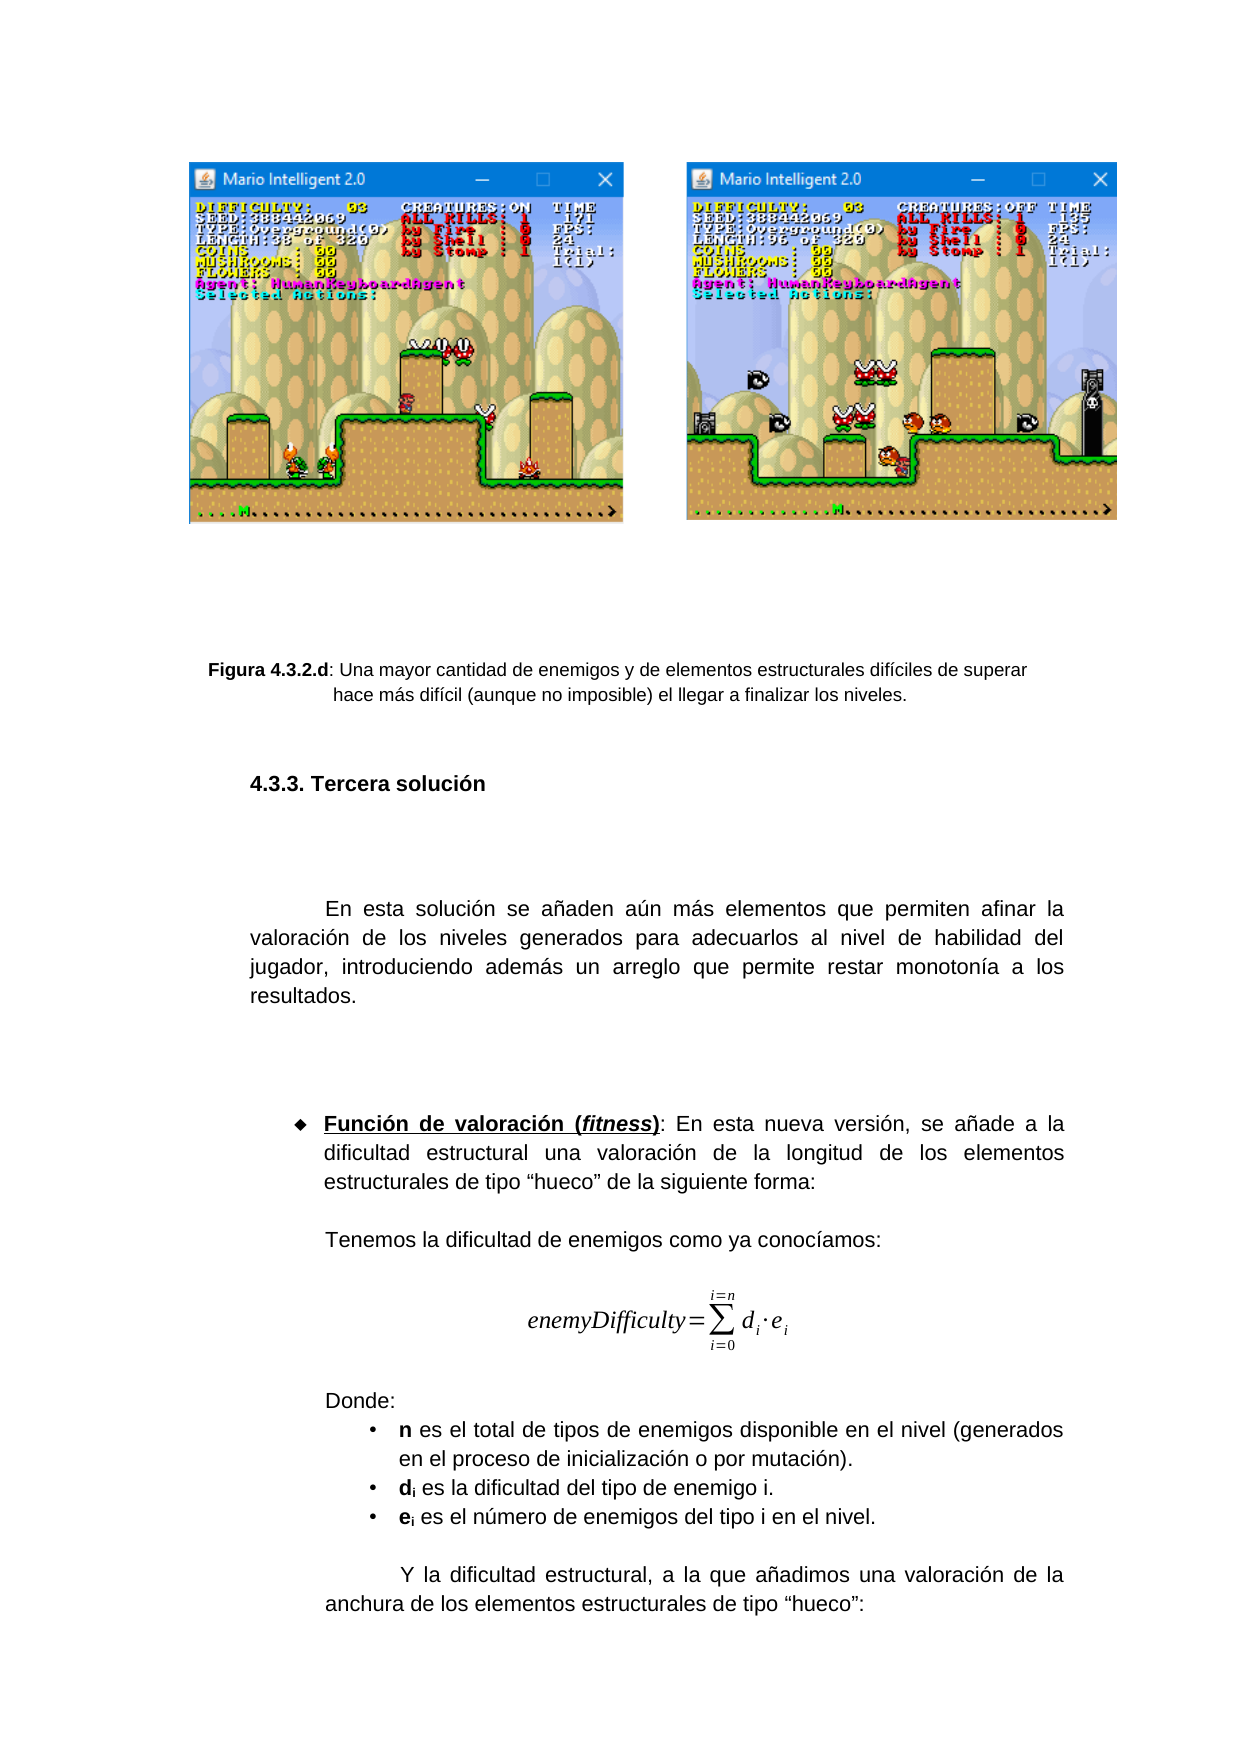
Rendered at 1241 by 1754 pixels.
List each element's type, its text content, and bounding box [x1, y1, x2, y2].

text 4.3.3. Tercera solución [250, 771, 1065, 796]
list Función de valoración (fitness): En esta nueva versión, se añade a la dificultad estructural una valoración de la longitud de los elementos estructurales de tipo “hueco” de la siguiente forma: [294, 1111, 1065, 1194]
list ei es el número de enemigos del tipo i en el nivel. [369, 1504, 1065, 1529]
list di es la dificultad del tipo de enemigo i. [369, 1475, 1065, 1501]
text Y la dificultad estructural, a la que añadimos una valoración de la anchura de los elementos estructurales de tipo “hueco”: [325, 1562, 1065, 1616]
text Tenemos la dificultad de enemigos como ya conocíamos: [250, 1227, 1065, 1252]
list n es el total de tipos de enemigos disponible en el nivel (generados en el proceso de inicialización o por mutación). [369, 1417, 1065, 1472]
text Donde: [250, 1388, 1065, 1414]
text Figura 4.3.2.d: Una mayor cantidad de enemigos y de elementos estructurales difíciles de superar [175, 659, 1065, 681]
picture [189, 162, 624, 524]
text hace más difícil (aunque no imposible) el llegar a finalizar los niveles. [175, 684, 1065, 706]
text En esta solución se añaden aún más elementos que permiten afinar la valoración de los niveles generados para adecuarlos al nivel de habilidad del jugador, introduciendo además un arreglo que permite restar monotonía a los resultados. [250, 896, 1065, 1008]
picture [686, 162, 1117, 520]
